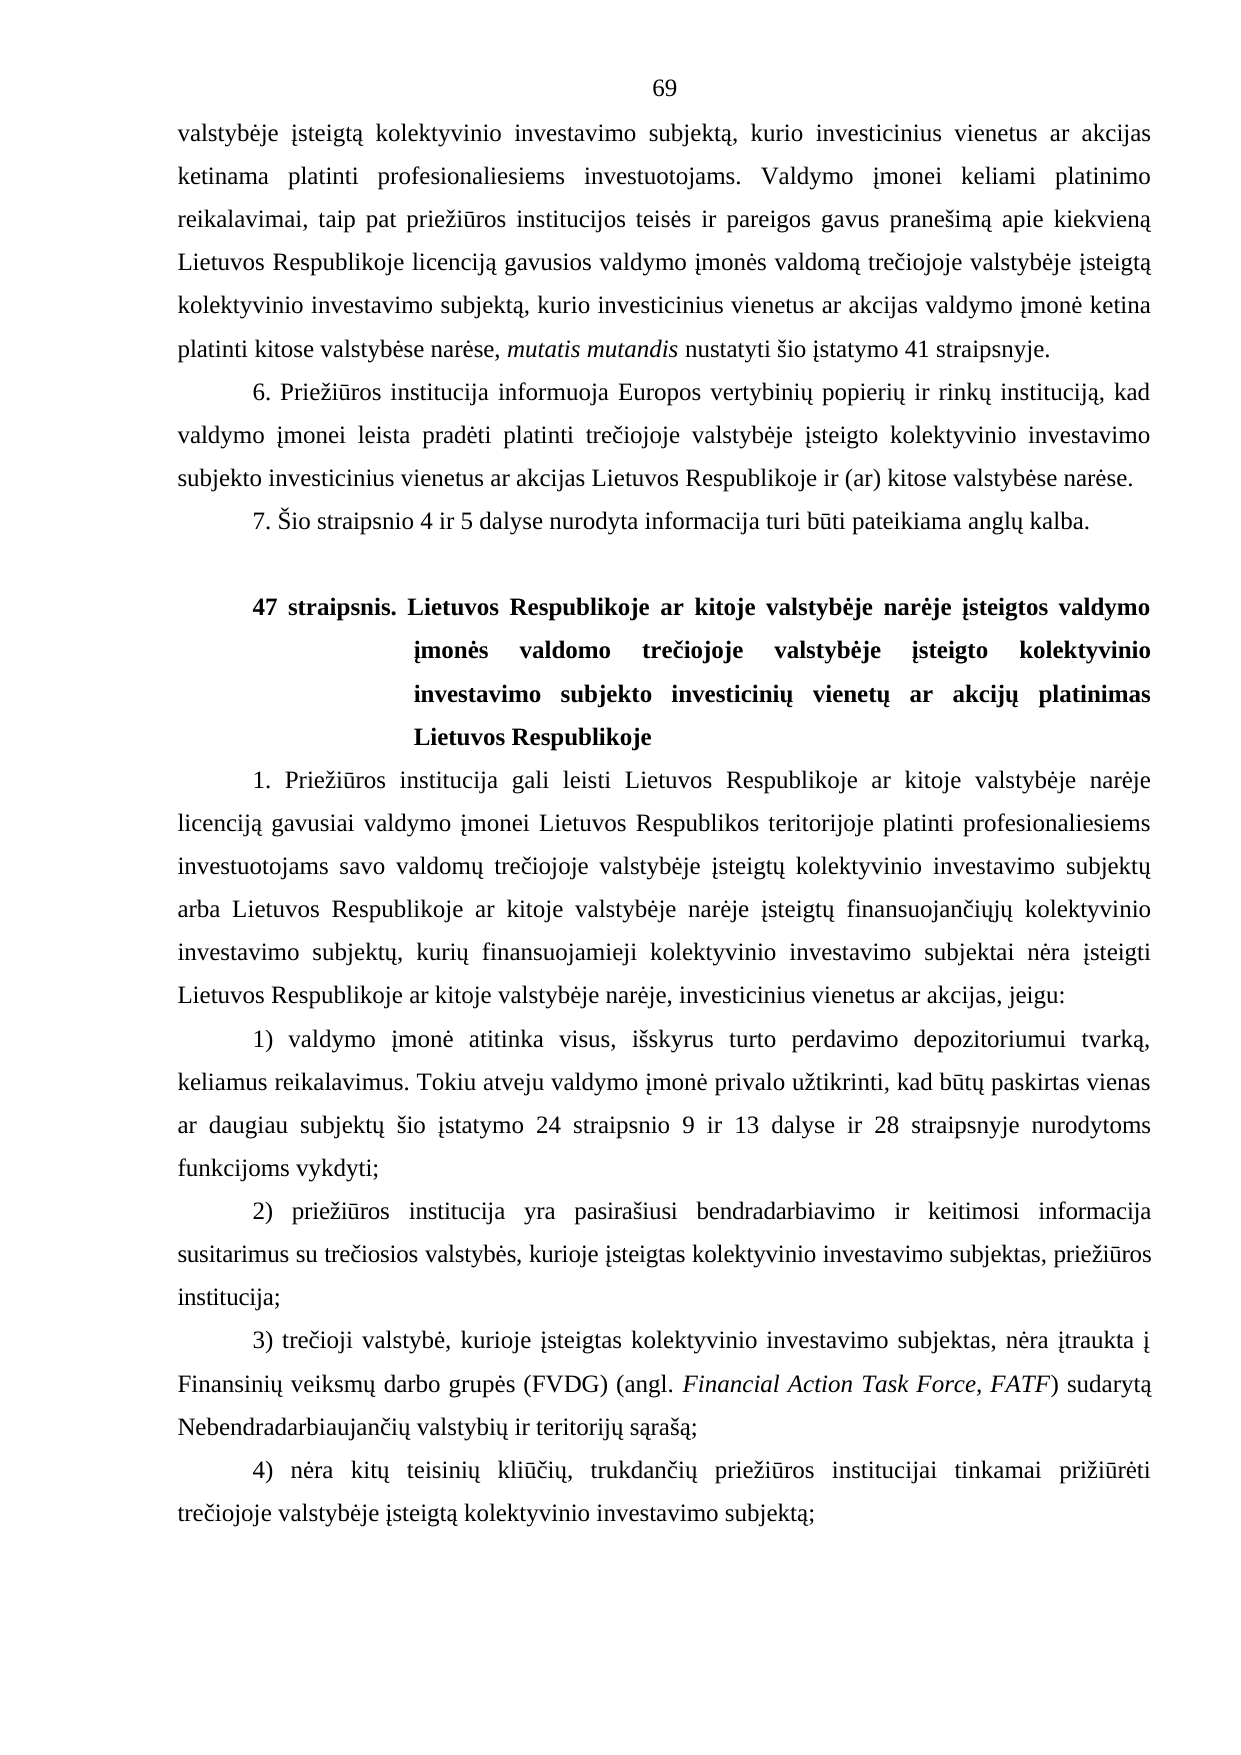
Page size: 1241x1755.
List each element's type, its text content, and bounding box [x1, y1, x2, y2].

text 47 straipsnis. Lietuvos Respublikoje ar kitoje valstybėje narėje įsteigtos valdymo įmonės valdomo trečiojoje valstybėje įsteigto kolektyvinio investavimo subjekto investicinių vienetų ar akcijų platinimas Lietuvos Respublikoje [252, 592, 1152, 751]
text 1. Priežiūros institucija gali leisti Lietuvos Respublikoje ar kitoje valstybėje narėje licenciją gavusiai valdymo įmonei Lietuvos Respublikos teritorijoje platinti profesionaliesiems investuotojams savo valdomų trečiojoje valstybėje įsteigtų kolektyvinio investavimo subjektų arba Lietuvos Respublikoje ar kitoje valstybėje narėje įsteigtų finansuojančiųjų kolektyvinio investavimo subjektų, kurių finansuojamieji kolektyvinio investavimo subjektai nėra įsteigti Lietuvos Respublikoje ar kitoje valstybėje narėje, investicinius vienetus ar akcijas, jeigu: [177, 765, 1152, 1009]
text 7. Šio straipsnio 4 ir 5 dalyse nurodyta informacija turi būti pateikiama anglų kalba. [177, 506, 1152, 535]
text 6. Priežiūros institucija informuoja Europos vertybinių popierių ir rinkų instituciją, kad valdymo įmonei leista pradėti platinti trečiojoje valstybėje įsteigto kolektyvinio investavimo subjekto investicinius vienetus ar akcijas Lietuvos Respublikoje ir (ar) kitose valstybėse narėse. [177, 377, 1152, 492]
text valstybėje įsteigtą kolektyvinio investavimo subjektą, kurio investicinius vienetus ar akcijas ketinama platinti profesionaliesiems investuotojams. Valdymo įmonei keliami platinimo reikalavimai, taip pat priežiūros institucijos teisės ir pareigos gavus pranešimą apie kiekvieną Lietuvos Respublikoje licenciją gavusios valdymo įmonės valdomą trečiojoje valstybėje įsteigtą kolektyvinio investavimo subjektą, kurio investicinius vienetus ar akcijas valdymo įmonė ketina platinti kitose valstybėse narėse, mutatis mutandis nustatyti šio įstatymo 41 straipsnyje. [177, 118, 1152, 362]
text 3) trečioji valstybė, kurioje įsteigtas kolektyvinio investavimo subjektas, nėra įtraukta į Finansinių veiksmų darbo grupės (FVDG) (angl. Financial Action Task Force, FATF) sudarytą Nebendradarbiaujančių valstybių ir teritorijų sąrašą; [177, 1326, 1152, 1441]
text 2) priežiūros institucija yra pasirašiusi bendradarbiavimo ir keitimosi informacija susitarimus su trečiosios valstybės, kurioje įsteigtas kolektyvinio investavimo subjektas, priežiūros institucija; [177, 1196, 1152, 1311]
text 1) valdymo įmonė atitinka visus, išskyrus turto perdavimo depozitoriumui tvarką, keliamus reikalavimus. Tokiu atveju valdymo įmonė privalo užtikrinti, kad būtų paskirtas vienas ar daugiau subjektų šio įstatymo 24 straipsnio 9 ir 13 dalyse ir 28 straipsnyje nurodytoms funkcijoms vykdyti; [177, 1024, 1152, 1182]
text 4) nėra kitų teisinių kliūčių, trukdančių priežiūros institucijai tinkamai prižiūrėti trečiojoje valstybėje įsteigtą kolektyvinio investavimo subjektą; [177, 1455, 1152, 1527]
